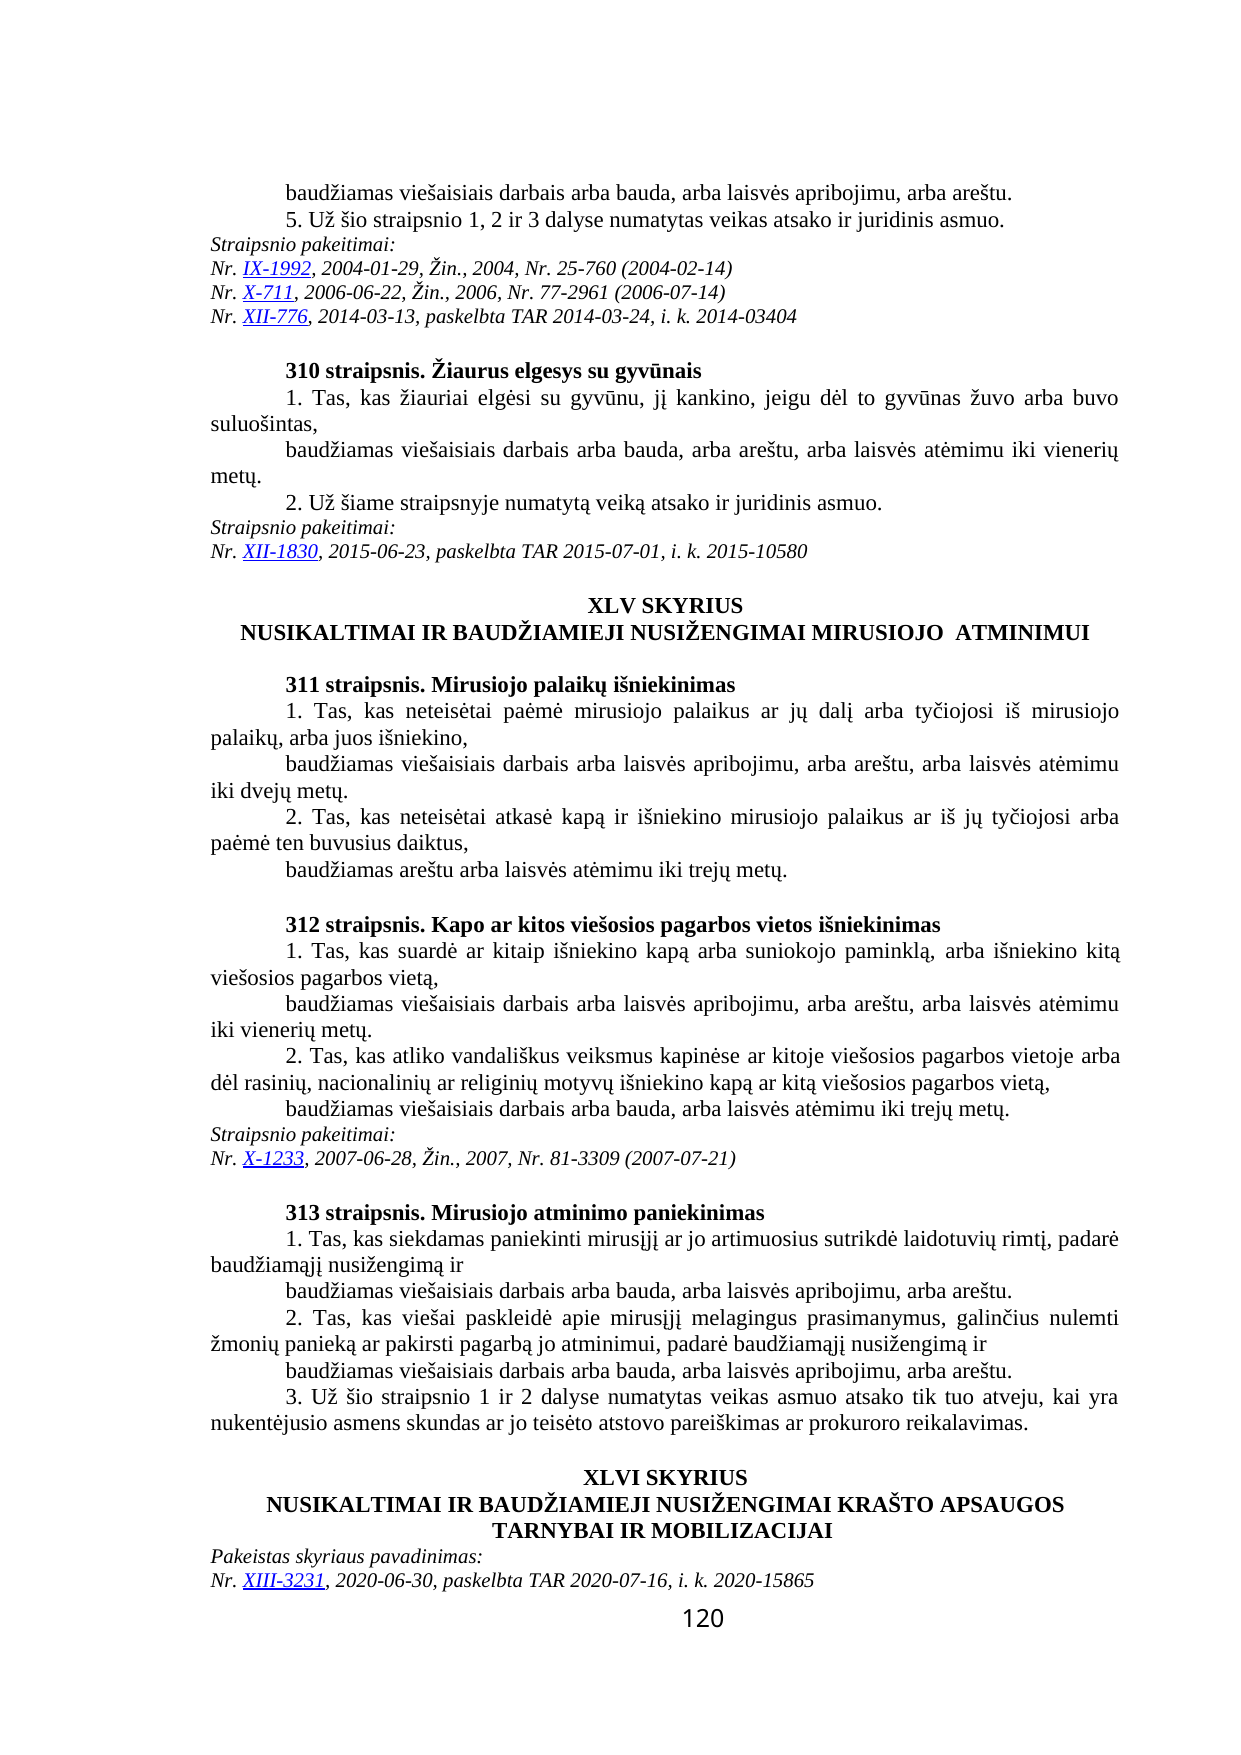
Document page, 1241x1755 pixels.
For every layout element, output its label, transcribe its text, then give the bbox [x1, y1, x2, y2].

text 313 straipsnis. Mirusiojo atminimo paniekinimas [210, 1198, 1120, 1225]
text Nr. XIII-3231, 2020-06-30, paskelbta TAR 2020-07-16, i. k. 2020-15865 [210, 1568, 1120, 1592]
text Nr. XII-1830, 2015-06-23, paskelbta TAR 2015-07-01, i. k. 2015-10580 [210, 539, 1120, 563]
text baudžiamas areštu arba laisvės atėmimu iki trejų metų. [210, 856, 1120, 882]
text 1. Tas, kas neteisėtai paėmė mirusiojo palaikus ar jų dalį arba tyčiojosi iš mirusiojo palaikų, arba juos išniekino, [210, 698, 1120, 750]
text 3. Už šio straipsnio 1 ir 2 dalyse numatytas veikas asmuo atsako tik tuo atveju, kai yra nukentėjusio asmens skundas ar jo teisėto atstovo pareiškimas ar prokuroro reikalavimas. [210, 1383, 1120, 1436]
text 311 straipsnis. Mirusiojo palaikų išniekinimas [210, 671, 1120, 698]
text Straipsnio pakeitimai: [210, 1122, 1120, 1146]
text 2. Tas, kas viešai paskleidė apie mirusįjį melagingus prasimanymus, galinčius nulemti žmonių panieką ar pakirsti pagarbą jo atminimui, padarė baudžiamąjį nusižengimą ir [210, 1304, 1120, 1357]
text baudžiamas viešaisiais darbais arba laisvės apribojimu, arba areštu, arba laisvės atėmimu iki dvejų metų. [210, 750, 1120, 803]
text Straipsnio pakeitimai: [210, 232, 1120, 256]
text 2. Tas, kas neteisėtai atkasė kapą ir išniekino mirusiojo palaikus ar iš jų tyčiojosi arba paėmė ten buvusius daiktus, [210, 803, 1120, 856]
text baudžiamas viešaisiais darbais arba laisvės apribojimu, arba areštu, arba laisvės atėmimu iki vienerių metų. [210, 990, 1120, 1043]
text Nr. X-711, 2006-06-22, Žin., 2006, Nr. 77-2961 (2006-07-14) [210, 280, 1120, 304]
text baudžiamas viešaisiais darbais arba bauda, arba areštu, arba laisvės atėmimu iki vienerių metų. [210, 436, 1120, 489]
text baudžiamas viešaisiais darbais arba bauda, arba laisvės apribojimu, arba areštu. [210, 1278, 1120, 1304]
text Nr. IX-1992, 2004-01-29, Žin., 2004, Nr. 25-760 (2004-02-14) [210, 256, 1120, 280]
text NUSIKALTIMAI IR BAUDŽIAMIEJI NUSIŽENGIMAI KRAŠTO APSAUGOS TARNYBAI IR MOBILIZACIJAI [210, 1491, 1120, 1543]
text baudžiamas viešaisiais darbais arba bauda, arba laisvės apribojimu, arba areštu. [210, 1357, 1120, 1383]
text Nr. XII-776, 2014-03-13, paskelbta TAR 2014-03-24, i. k. 2014-03404 [210, 304, 1120, 328]
text baudžiamas viešaisiais darbais arba bauda, arba laisvės apribojimu, arba areštu. [210, 179, 1120, 206]
text XLV SKYRIUS [210, 592, 1120, 618]
text 1. Tas, kas žiauriai elgėsi su gyvūnu, jį kankino, jeigu dėl to gyvūnas žuvo arba buvo suluošintas, [210, 383, 1120, 436]
text 2. Tas, kas atliko vandališkus veiksmus kapinėse ar kitoje viešosios pagarbos vietoje arba dėl rasinių, nacionalinių ar religinių motyvų išniekino kapą ar kitą viešosios pagarbos vietą, [210, 1043, 1120, 1095]
text baudžiamas viešaisiais darbais arba bauda, arba laisvės atėmimu iki trejų metų. [210, 1095, 1120, 1122]
text Straipsnio pakeitimai: [210, 515, 1120, 539]
text 312 straipsnis. Kapo ar kitos viešosios pagarbos vietos išniekinimas [210, 911, 1120, 937]
text 5. Už šio straipsnio 1, 2 ir 3 dalyse numatytas veikas atsako ir juridinis asmuo. [210, 206, 1120, 232]
text Pakeistas skyriaus pavadinimas: [210, 1543, 1120, 1568]
text Nr. X-1233, 2007-06-28, Žin., 2007, Nr. 81-3309 (2007-07-21) [210, 1146, 1120, 1170]
text NUSIKALTIMAI IR BAUDŽIAMIEJI NUSIŽENGIMAI MIRUSIOJO ATMINIMUI [210, 618, 1120, 645]
text 1. Tas, kas suardė ar kitaip išniekino kapą arba suniokojo paminklą, arba išniekino kitą viešosios pagarbos vietą, [210, 937, 1120, 990]
text 310 straipsnis. Žiaurus elgesys su gyvūnais [210, 357, 1120, 383]
text 2. Už šiame straipsnyje numatytą veiką atsako ir juridinis asmuo. [210, 489, 1120, 515]
subtitle XLVI skyrius [210, 1464, 1120, 1491]
text 1. Tas, kas siekdamas paniekinti mirusįjį ar jo artimuosius sutrikdė laidotuvių rimtį, padarė baudžiamąjį nusižengimą ir [210, 1225, 1120, 1278]
